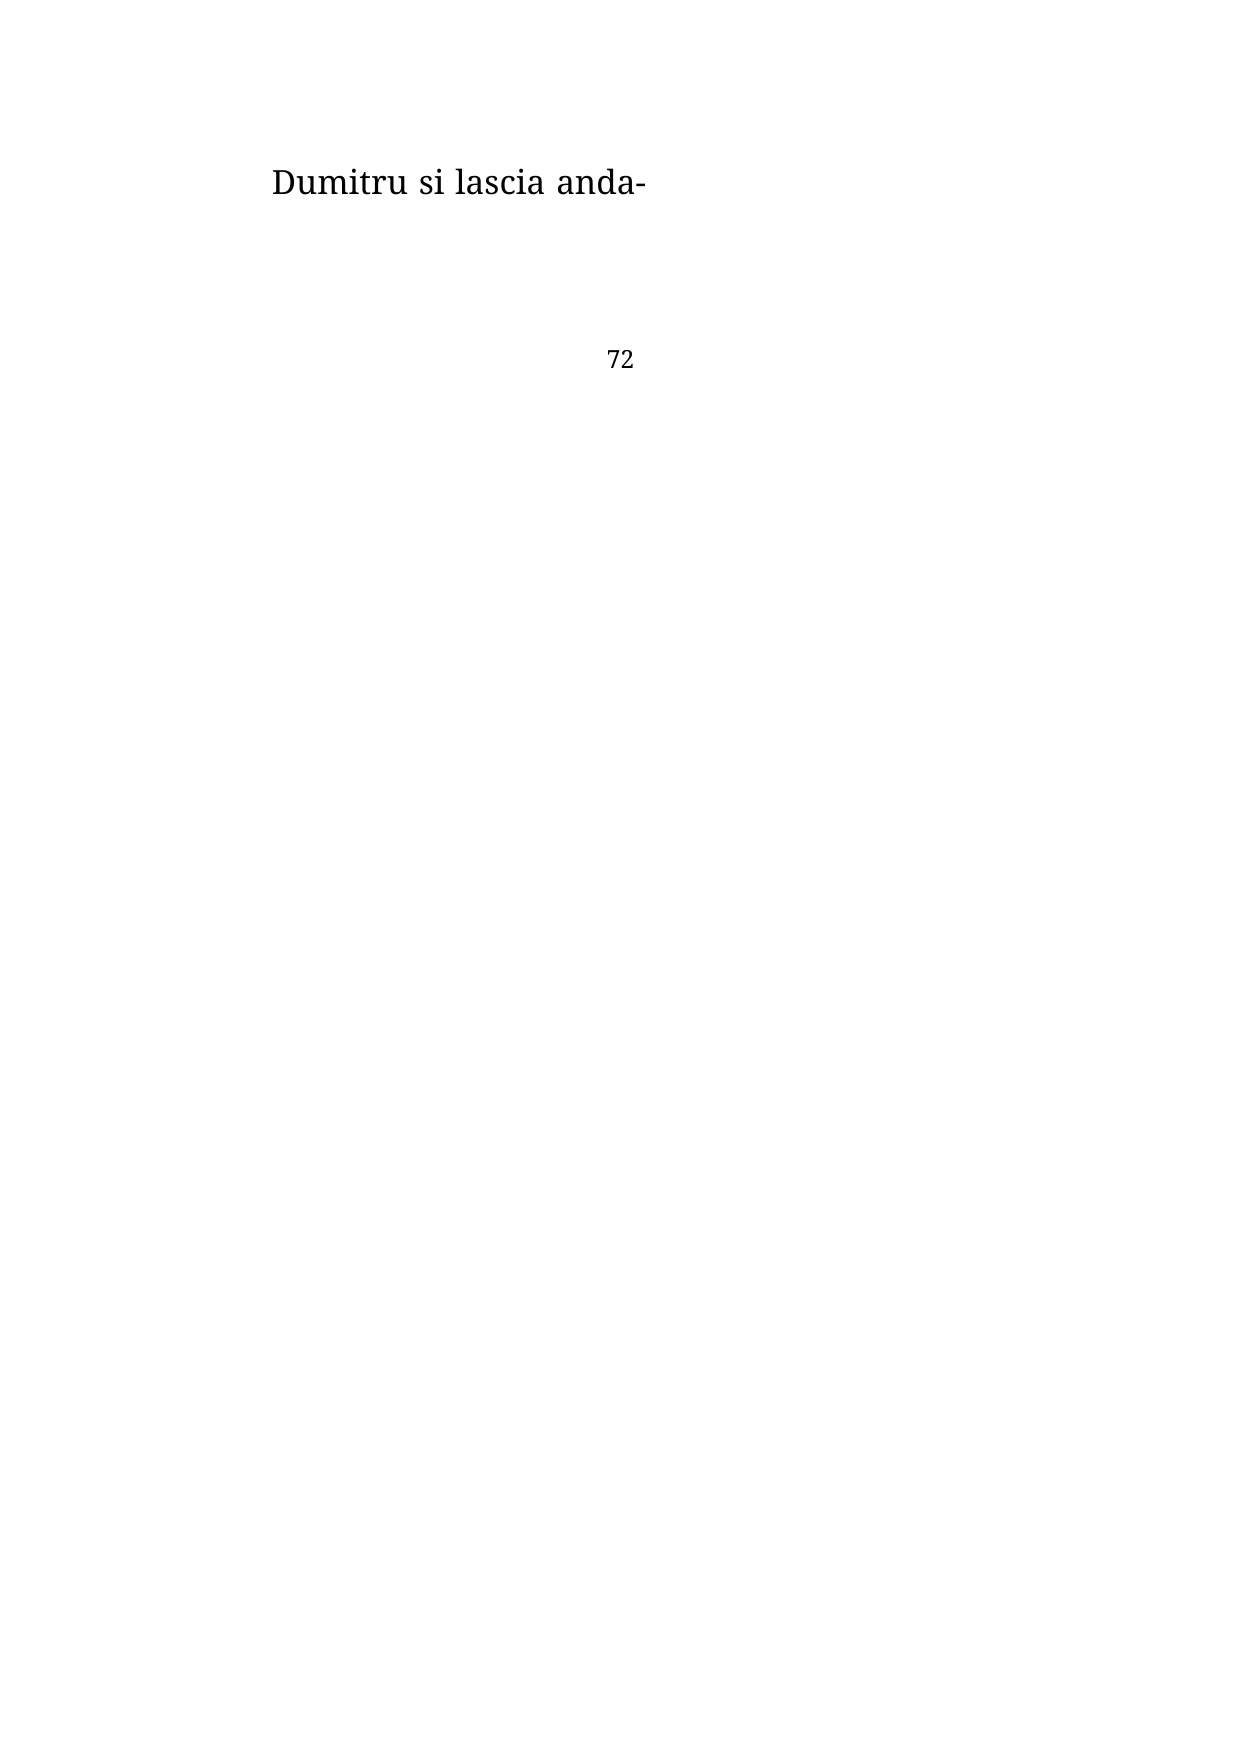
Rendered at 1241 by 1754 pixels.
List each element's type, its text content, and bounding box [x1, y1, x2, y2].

text 72 [603, 341, 638, 375]
text Dumitru si lascia anda- [272, 164, 975, 202]
